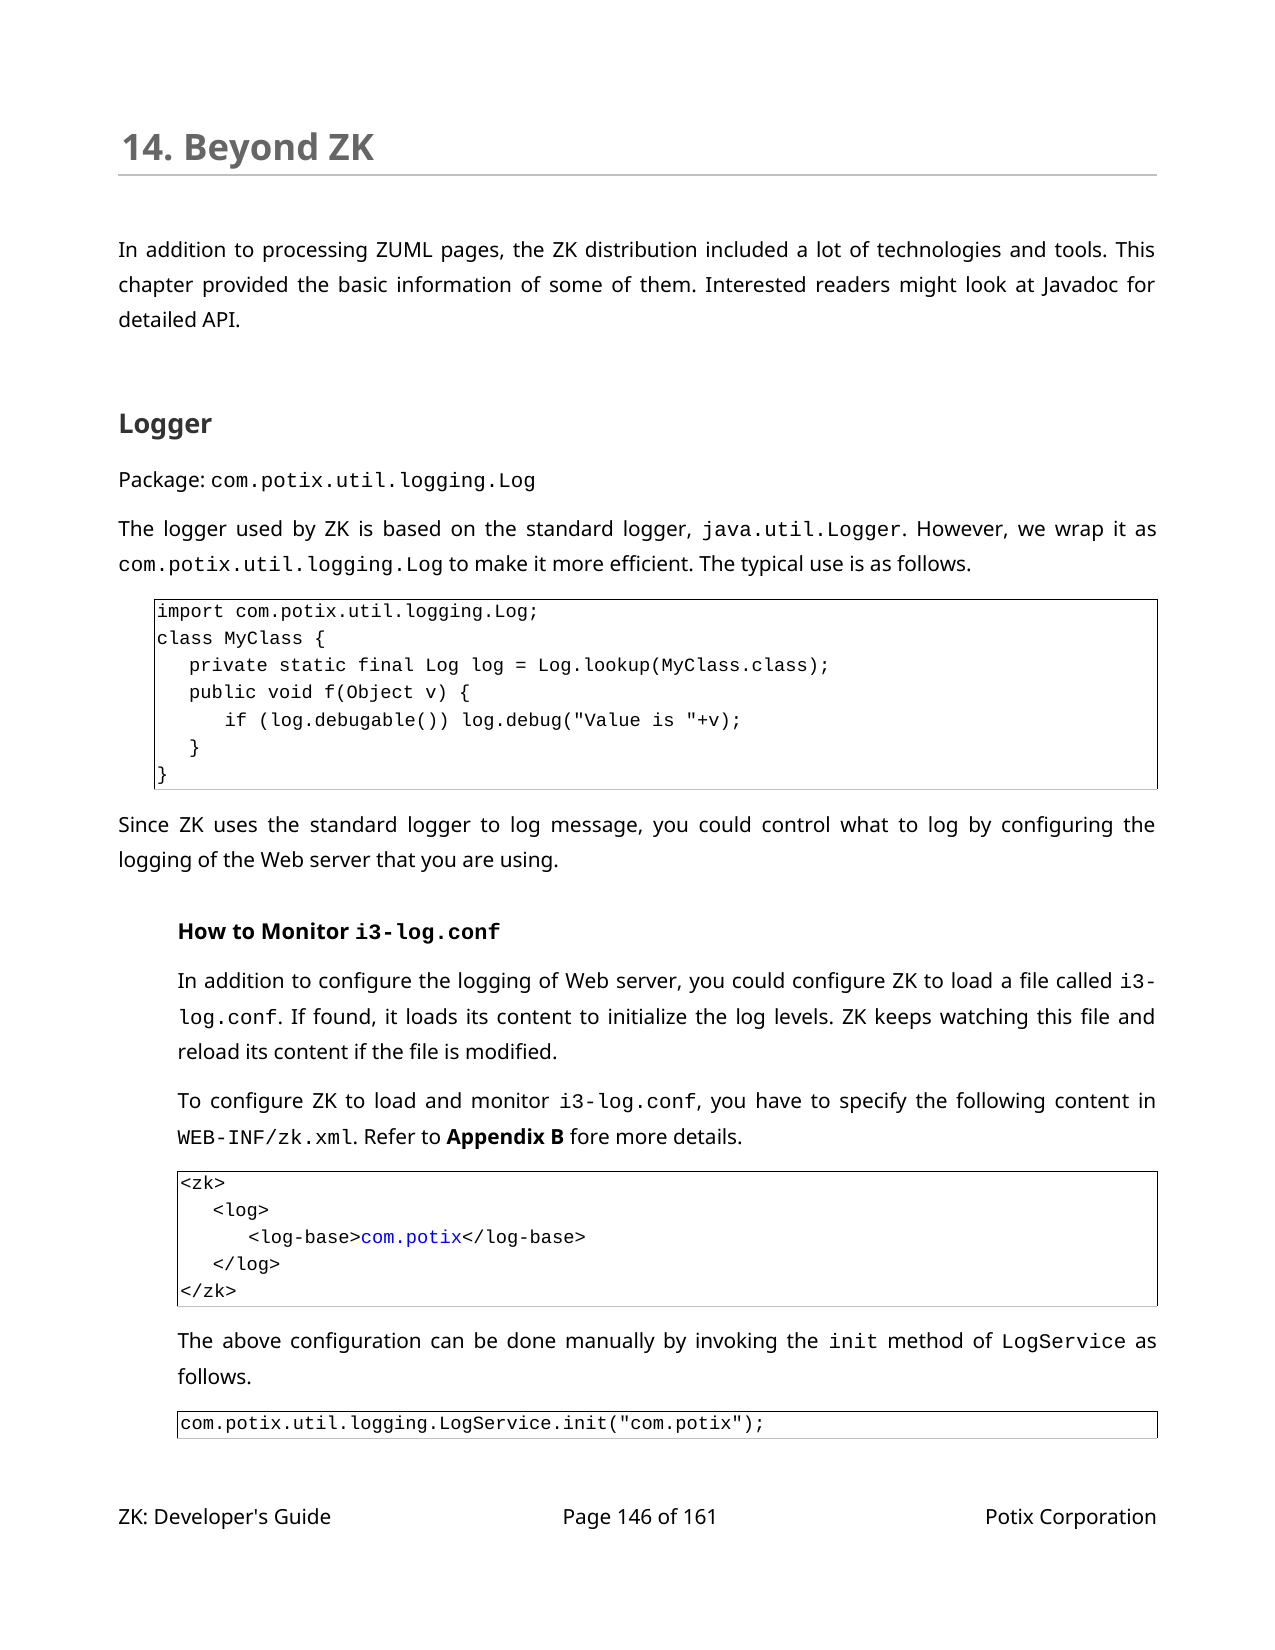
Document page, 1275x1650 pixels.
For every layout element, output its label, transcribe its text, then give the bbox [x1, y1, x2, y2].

subtitle 14. Beyond ZK [118, 118, 1157, 174]
text } [155, 734, 1157, 759]
text } [155, 762, 1157, 789]
text <log-base>com.potix</log-base> </log> </zk> [178, 1225, 1157, 1306]
text In addition to processing ZUML pages, the ZK distribution included a lot of technologies and tools. This chapter provided the basic information of some of them. Interested readers might look at Javadoc for detailed API. [118, 235, 1157, 333]
text The above configuration can be done manually by invoking the init method of LogService as follows. [177, 1326, 1157, 1390]
text if (log.debugable()) log.debug("Value is "+v); [155, 707, 1157, 732]
text The logger used by ZK is based on the standard logger, java.util.Logger. However, we wrap it as com.potix.util.logging.Log to make it more efficient. The typical use is as follows. [118, 514, 1157, 578]
text <zk> [178, 1172, 1157, 1195]
text private static final Log log = Log.lookup(MyClass.class); [155, 653, 1157, 677]
text class MyClass { [155, 626, 1157, 650]
text Package: com.potix.util.logging.Log [118, 465, 1157, 493]
text import com.potix.util.logging.Log; [155, 600, 1157, 623]
text <log> [178, 1198, 1157, 1222]
text To configure ZK to load and monitor i3-log.conf, you have to specify the following content in WEB-INF/zk.xml. Refer to Appendix B fore more details. [177, 1086, 1157, 1150]
subtitle How to Monitor i3-log.conf [177, 916, 1157, 946]
text In addition to configure the logging of Web server, you could configure ZK to load a file called i3-log.conf. If found, it loads its content to initialize the log levels. ZK keeps watching this file and reload its content if the file is modified. [177, 966, 1157, 1066]
subtitle Logger [118, 404, 1157, 441]
text com.potix.util.logging.LogService.init("com.potix"); [178, 1412, 1157, 1438]
text Since ZK uses the standard logger to log message, you could control what to log by configuring the logging of the Web server that you are using. [118, 810, 1157, 873]
text public void f(Object v) { [155, 680, 1157, 704]
